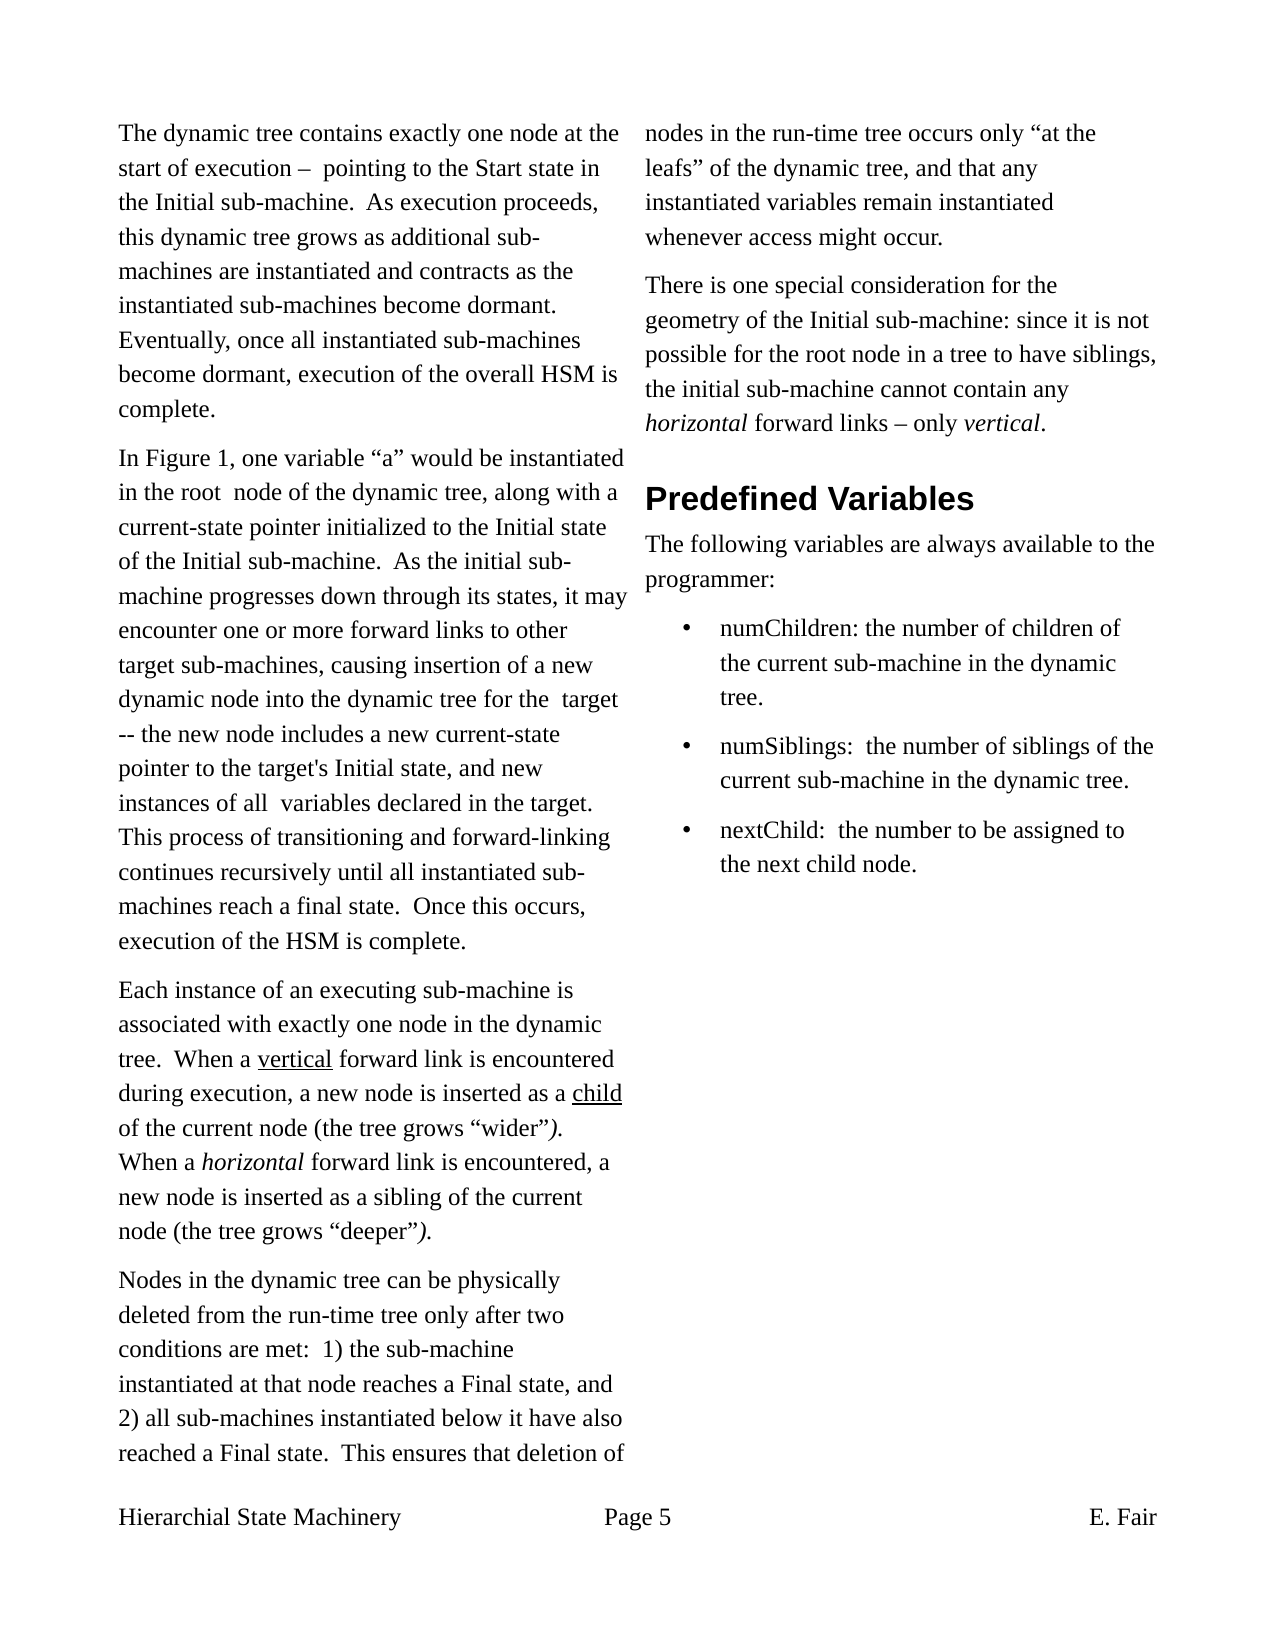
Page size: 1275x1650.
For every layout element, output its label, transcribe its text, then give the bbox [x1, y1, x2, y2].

text Nodes in the dynamic tree can be physically deleted from the run-time tree only after two conditions are met: 1) the sub-machine instantiated at that node reaches a Final state, and 2) all sub-machines instantiated below it have also reached a Final state. This ensures that deletion of [118, 1265, 630, 1466]
text nodes in the run-time tree occurs only “at the leafs” of the dynamic tree, and that any instantiated variables remain instantiated whenever access might occur. [645, 118, 1157, 250]
text The following variables are always available to the programmer: [645, 529, 1157, 593]
text Each instance of an executing sub-machine is associated with exactly one node in the dynamic tree. When a vertical forward link is encountered during execution, a new node is inserted as a child of the current node (the tree grows “wider”). When a horizontal forward link is encountered, a new node is inserted as a sibling of the current node (the tree grows “deeper”). [118, 975, 630, 1245]
text The dynamic tree contains exactly one node at the start of execution – pointing to the Start state in the Initial sub-machine. As execution proceeds, this dynamic tree grows as additional sub-machines are instantiated and contracts as the instantiated sub-machines become dormant. Eventually, once all instantiated sub-machines become dormant, execution of the overall HSM is complete. [118, 118, 630, 423]
list numChildren: the number of children of the current sub-machine in the dynamic tree. [682, 613, 1157, 711]
text In Figure 1, one variable “a” would be instantiated in the root node of the dynamic tree, along with a current-state pointer initialized to the Initial state of the Initial sub-machine. As the initial sub-machine progresses down through its states, it may encounter one or more forward links to other target sub-machines, causing insertion of a new dynamic node into the dynamic tree for the target -- the new node includes a new current-state pointer to the target's Initial state, and new instances of all variables declared in the target. This process of transitioning and forward-linking continues recursively until all instantiated sub-machines reach a final state. Once this occurs, execution of the HSM is complete. [118, 443, 630, 954]
list numSiblings: the number of siblings of the current sub-machine in the dynamic tree. [682, 731, 1157, 794]
text There is one special consideration for the geometry of the Initial sub-machine: since it is not possible for the root node in a tree to have siblings, the initial sub-machine cannot contain any horizontal forward links – only vertical. [645, 271, 1157, 437]
subtitle Predefined Variables [645, 478, 1157, 517]
list nextChild: the number to be assigned to the next child node. [682, 815, 1157, 878]
